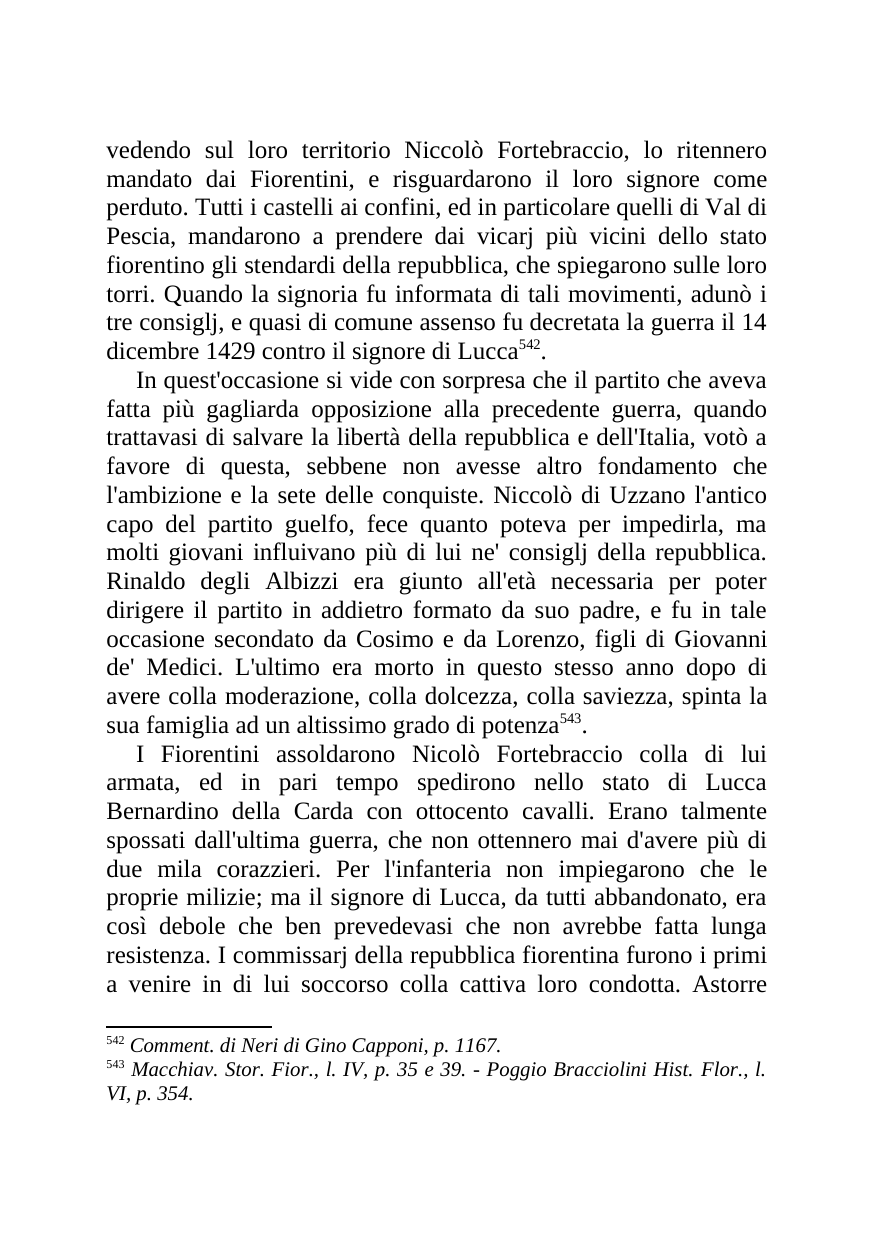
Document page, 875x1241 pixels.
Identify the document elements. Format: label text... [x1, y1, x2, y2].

text I Fiorentini assoldarono Nicolò Fortebraccio colla di lui armata, ed in pari tempo spedirono nello stato di Lucca Bernardino della Carda con ottocento cavalli. Erano talmente spossati dall'ultima guerra, che non ottennero mai d'avere più di due mila corazzieri. Per l'infanteria non impiegarono che le proprie milizie; ma il signore di Lucca, da tutti abbandonato, era così debole che ben prevedevasi che non avrebbe fatta lunga resistenza. I commissarj della repubblica fiorentina furono i primi a venire in di lui soccorso colla cattiva loro condotta. Astorre [106, 739, 768, 997]
text Comment. di Neri di Gino Capponi, p. 1167. [106, 1033, 768, 1057]
text In quest'occasione si vide con sorpresa che il partito che aveva fatta più gagliarda opposizione alla precedente guerra, quando trattavasi di salvare la libertà della repubblica e dell'Italia, votò a favore di questa, sebbene non avesse altro fondamento che l'ambizione e la sete delle conquiste. Niccolò di Uzzano l'antico capo del partito guelfo, fece quanto poteva per impedirla, ma molti giovani influivano più di lui ne' consiglj della repubblica. Rinaldo degli Albizzi era giunto all'età necessaria per poter dirigere il partito in addietro formato da suo padre, e fu in tale occasione secondato da Cosimo e da Lorenzo, figli di Giovanni de' Medici. L'ultimo era morto in questo stesso anno dopo di avere colla moderazione, colla dolcezza, colla saviezza, spinta la sua famiglia ad un altissimo grado di potenza. [106, 365, 768, 739]
text vedendo sul loro territorio Niccolò Fortebraccio, lo ritennero mandato dai Fiorentini, e risguardarono il loro signore come perduto. Tutti i castelli ai confini, ed in particolare quelli di Val di Pescia, mandarono a prendere dai vicarj più vicini dello stato fiorentino gli stendardi della repubblica, che spiegarono sulle loro torri. Quando la signoria fu informata di tali movimenti, adunò i tre consiglj, e quasi di comune assenso fu decretata la guerra il 14 dicembre 1429 contro il signore di Lucca. [106, 135, 768, 365]
text Macchiav. Stor. Fior., l. IV, p. 35 e 39. - Poggio Bracciolini Hist. Flor., l. VI, p. 354. [106, 1057, 768, 1105]
